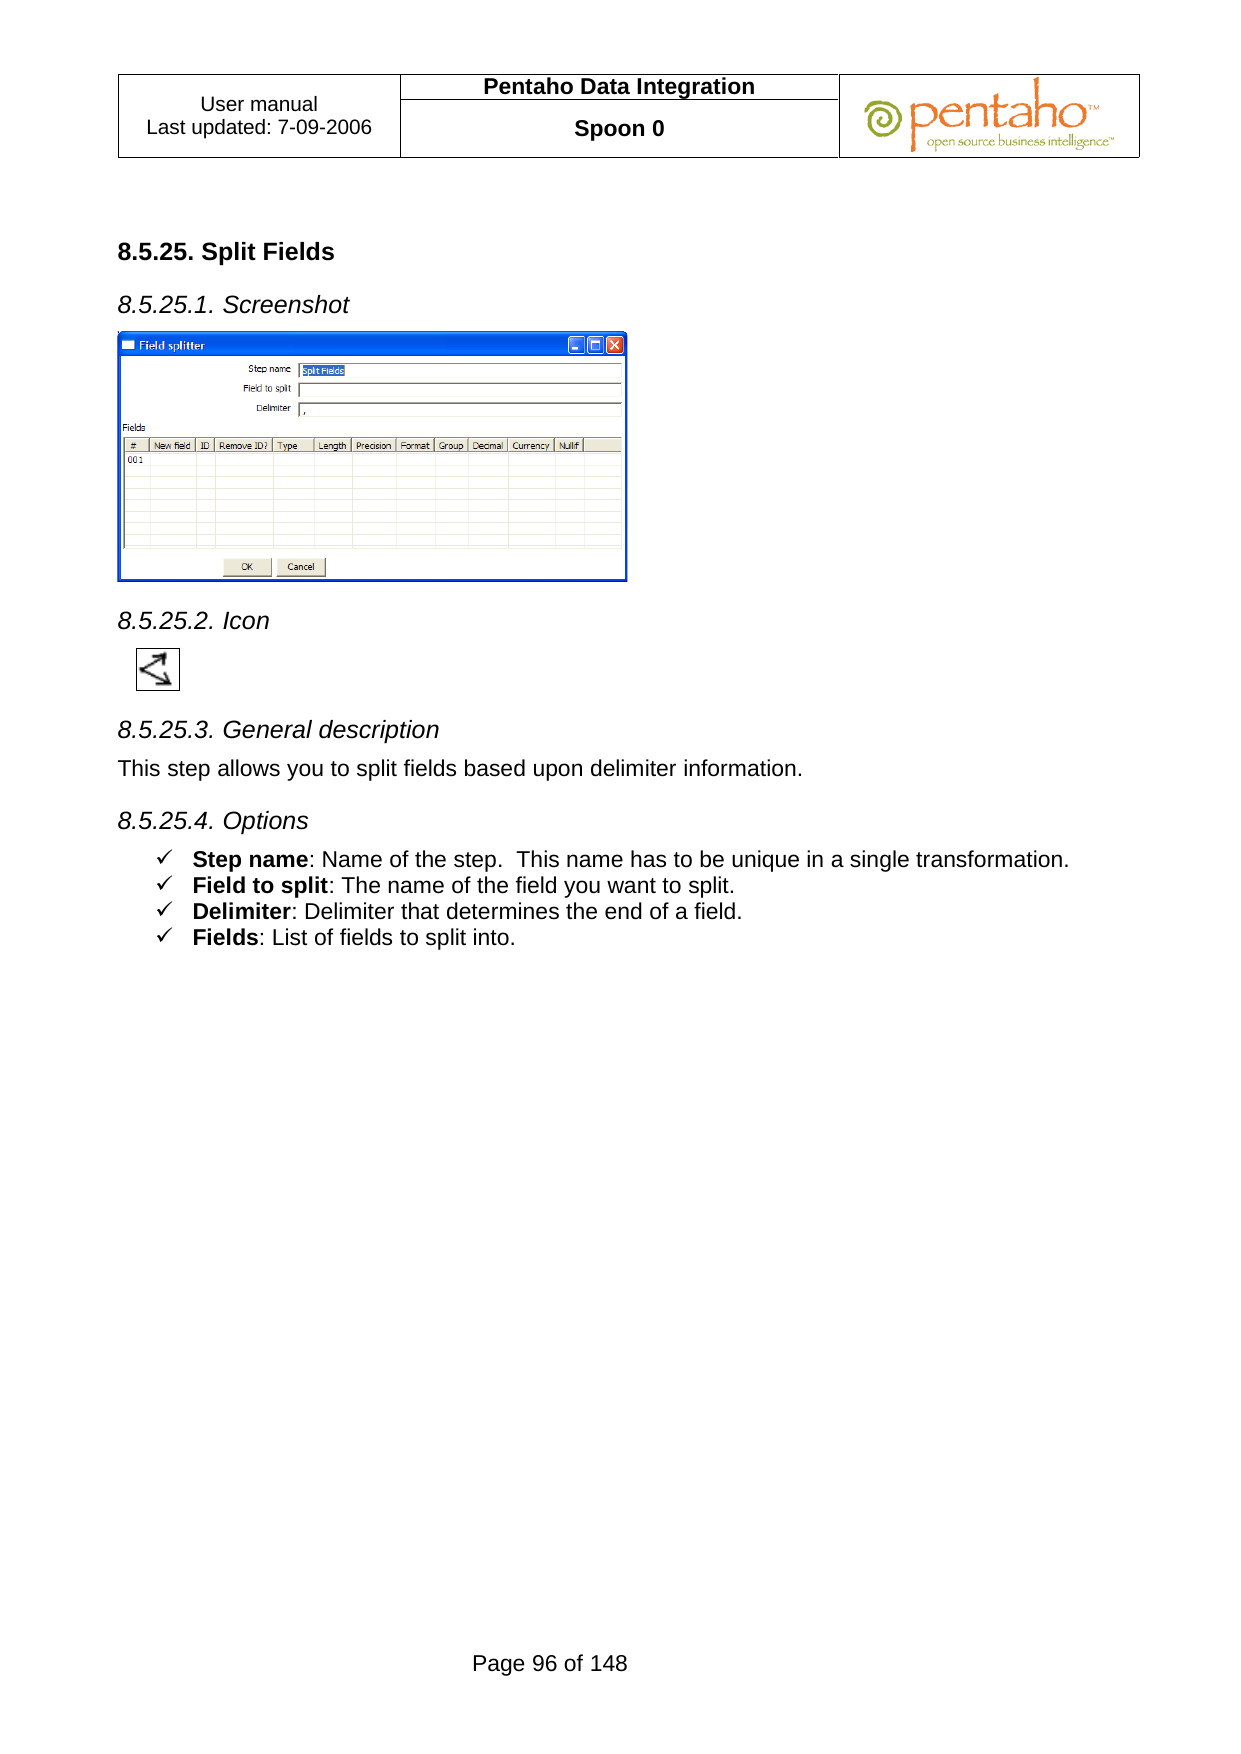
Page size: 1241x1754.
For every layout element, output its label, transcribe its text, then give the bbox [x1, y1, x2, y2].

list Step name: Name of the step. This name has to be unique in a single transformation. [155, 847, 1137, 873]
subtitle Split Fields [117, 238, 1137, 266]
subtitle Icon [117, 607, 1137, 635]
list Delimiter: Delimiter that determines the end of a field. [155, 898, 1137, 924]
text This step allows you to split fields based upon delimiter information. [117, 756, 1137, 782]
picture [117, 331, 628, 582]
subtitle Screenshot [117, 291, 1137, 319]
list Fields: List of fields to split into. [155, 924, 1137, 950]
list Field to split: The name of the field you want to split. [155, 873, 1137, 898]
subtitle Options [117, 807, 1137, 834]
subtitle General description [117, 716, 1137, 743]
